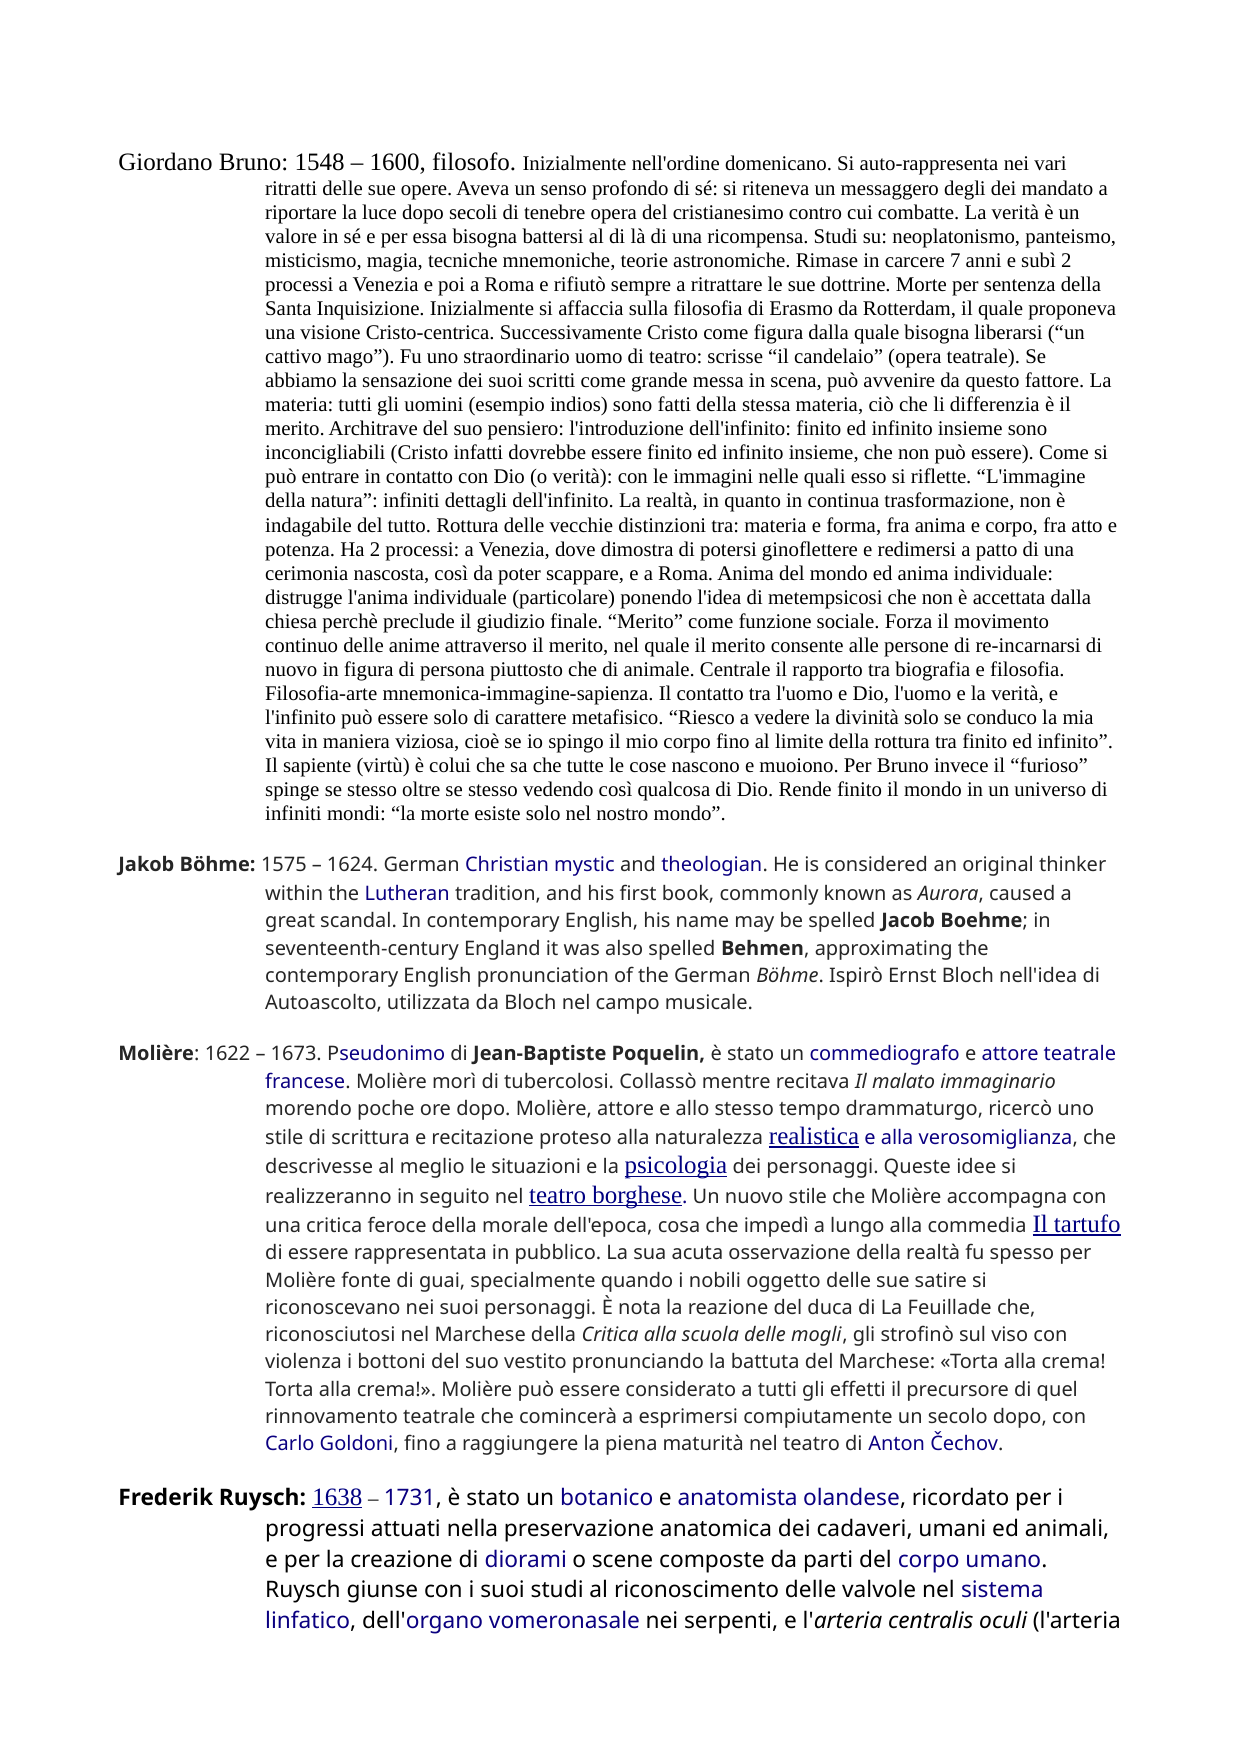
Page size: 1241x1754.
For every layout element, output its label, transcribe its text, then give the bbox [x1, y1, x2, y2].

text Jakob Böhme: 1575 – 1624. German Christian mystic and theologian. He is considered an original thinker within the Lutheran tradition, and his first book, commonly known as Aurora, caused a great scandal. In contemporary English, his name may be spelled Jacob Boehme; in seventeenth-century England it was also spelled Behmen, approximating the contemporary English pronunciation of the German Böhme. Ispirò Ernst Bloch nell'idea di Autoascolto, utilizzata da Bloch nel campo musicale. [118, 849, 1122, 1015]
text Frederik Ruysch: 1638 – 1731, è stato un botanico e anatomista olandese, ricordato per i progressi attuati nella preservazione anatomica dei cadaveri, umani ed animali, e per la creazione di diorami o scene composte da parti del corpo umano. Ruysch giunse con i suoi studi al riconoscimento delle valvole nel sistema linfatico, dell'organo vomeronasale nei serpenti, e l'arteria centralis oculi (l'arteria [118, 1481, 1122, 1636]
text Molière: 1622 – 1673. Pseudonimo di Jean-Baptiste Poquelin, è stato un commediografo e attore teatrale francese. Molière morì di tubercolosi. Collassò mentre recitava Il malato immaginario morendo poche ore dopo. Molière, attore e allo stesso tempo drammaturgo, ricercò uno stile di scrittura e recitazione proteso alla naturalezza realistica e alla verosomiglianza, che descrivesse al meglio le situazioni e la psicologia dei personaggi. Queste idee si realizzeranno in seguito nel teatro borghese. Un nuovo stile che Molière accompagna con una critica feroce della morale dell'epoca, cosa che impedì a lungo alla commedia Il tartufo di essere rappresentata in pubblico. La sua acuta osservazione della realtà fu spesso per Molière fonte di guai, specialmente quando i nobili oggetto delle sue satire si riconoscevano nei suoi personaggi. È nota la reazione del duca di La Feuillade che, riconosciutosi nel Marchese della Critica alla scuola delle mogli, gli strofinò sul viso con violenza i bottoni del suo vestito pronunciando la battuta del Marchese: «Torta alla crema! Torta alla crema!». Molière può essere considerato a tutti gli effetti il precursore di quel rinnovamento teatrale che comincerà a esprimersi compiutamente un secolo dopo, con Carlo Goldoni, fino a raggiungere la piena maturità nel teatro di Anton Čechov. [118, 1039, 1122, 1457]
text Giordano Bruno: 1548 – 1600, filosofo. Inizialmente nell'ordine domenicano. Si auto-rappresenta nei vari ritratti delle sue opere. Aveva un senso profondo di sé: si riteneva un messaggero degli dei mandato a riportare la luce dopo secoli di tenebre opera del cristianesimo contro cui combatte. La verità è un valore in sé e per essa bisogna battersi al di là di una ricompensa. Studi su: neoplatonismo, panteismo, misticismo, magia, tecniche mnemoniche, teorie astronomiche. Rimase in carcere 7 anni e subì 2 processi a Venezia e poi a Roma e rifiutò sempre a ritrattare le sue dottrine. Morte per sentenza della Santa Inquisizione. Inizialmente si affaccia sulla filosofia di Erasmo da Rotterdam, il quale proponeva una visione Cristo-centrica. Successivamente Cristo come figura dalla quale bisogna liberarsi (“un cattivo mago”). Fu uno straordinario uomo di teatro: scrisse “il candelaio” (opera teatrale). Se abbiamo la sensazione dei suoi scritti come grande messa in scena, può avvenire da questo fattore. La materia: tutti gli uomini (esempio indios) sono fatti della stessa materia, ciò che li differenzia è il merito. Architrave del suo pensiero: l'introduzione dell'infinito: finito ed infinito insieme sono inconcigliabili (Cristo infatti dovrebbe essere finito ed infinito insieme, che non può essere). Come si può entrare in contatto con Dio (o verità): con le immagini nelle quali esso si riflette. “L'immagine della natura”: infiniti dettagli dell'infinito. La realtà, in quanto in continua trasformazione, non è indagabile del tutto. Rottura delle vecchie distinzioni tra: materia e forma, fra anima e corpo, fra atto e potenza. Ha 2 processi: a Venezia, dove dimostra di potersi ginoflettere e redimersi a patto di una cerimonia nascosta, così da poter scappare, e a Roma. Anima del mondo ed anima individuale: distrugge l'anima individuale (particolare) ponendo l'idea di metempsicosi che non è accettata dalla chiesa perchè preclude il giudizio finale. “Merito” come funzione sociale. Forza il movimento continuo delle anime attraverso il merito, nel quale il merito consente alle persone di re-incarnarsi di nuovo in figura di persona piuttosto che di animale. Centrale il rapporto tra biografia e filosofia. Filosofia-arte mnemonica-immagine-sapienza. Il contatto tra l'uomo e Dio, l'uomo e la verità, e l'infinito può essere solo di carattere metafisico. “Riesco a vedere la divinità solo se conduco la mia vita in maniera viziosa, cioè se io spingo il mio corpo fino al limite della rottura tra finito ed infinito”. Il sapiente (virtù) è colui che sa che tutte le cose nascono e muoiono. Per Bruno invece il “furioso” spinge se stesso oltre se stesso vedendo così qualcosa di Dio. Rende finito il mondo in un universo di infiniti mondi: “la morte esiste solo nel nostro mondo”. [118, 147, 1122, 825]
